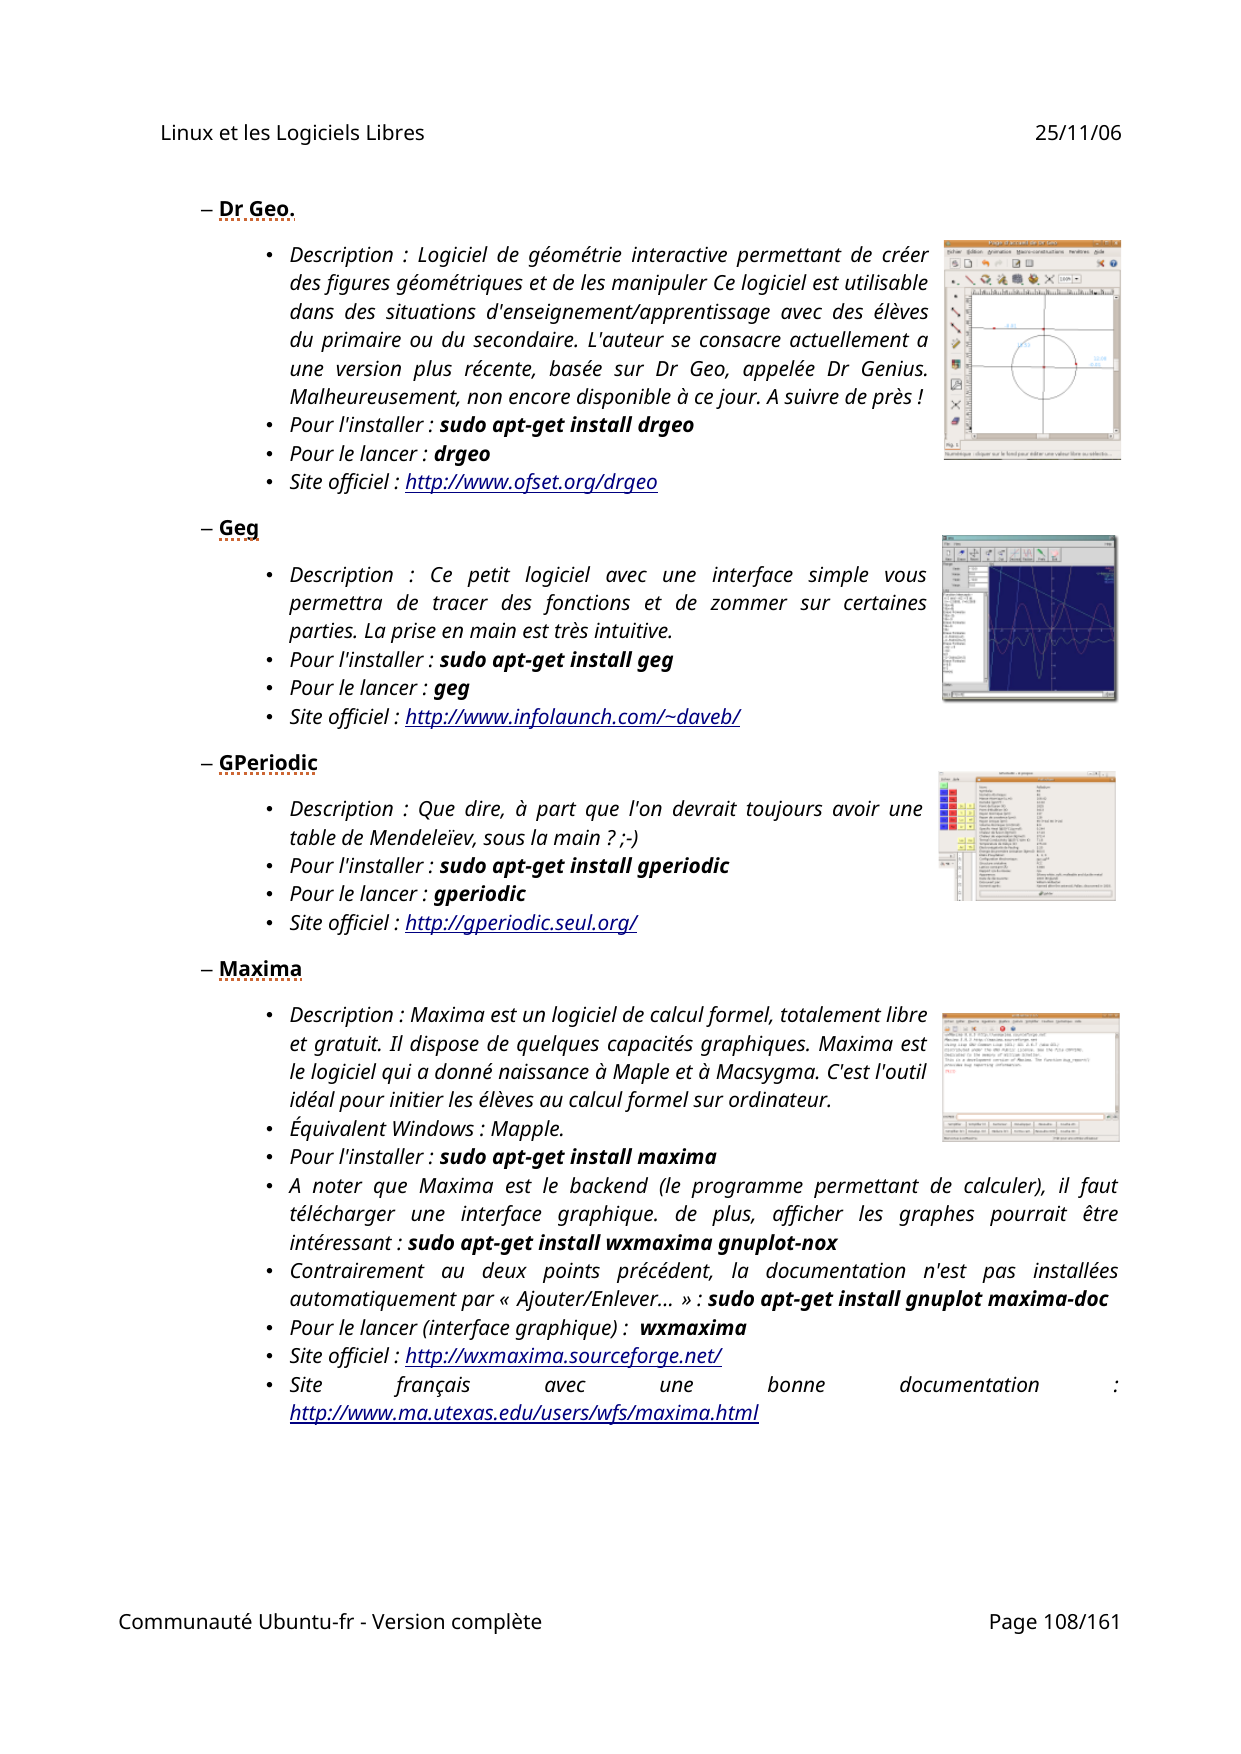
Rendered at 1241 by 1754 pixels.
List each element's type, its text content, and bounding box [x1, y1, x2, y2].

subtitle Geg [201, 513, 1122, 542]
list Description : Que dire, à part que l'on devrait toujours avoir une table de Mendeleïev, sous la main ? ;-) [266, 794, 938, 851]
subtitle Maxima [201, 954, 1122, 982]
picture [942, 535, 1120, 704]
list Contrairement au deux points précédent, la documentation n'est pas installées automatiquement par « Ajouter/Enlever... » : sudo apt-get install gnuplot maxima-doc [266, 1256, 1122, 1313]
list Pour l'installer : sudo apt-get install gperiodic [266, 851, 938, 879]
subtitle Dr Geo. [201, 194, 1122, 222]
list Pour le lancer : drgeo [266, 439, 1122, 467]
list Description : Ce petit logiciel avec une interface simple vous permettra de tracer des fonctions et de zommer sur certaines parties. La prise en main est très intuitive. [266, 560, 942, 645]
list Pour le lancer : gperiodic [266, 879, 1122, 908]
list Description : Logiciel de géométrie interactive permettant de créer des figures géométriques et de les manipuler Ce logiciel est utilisable dans des situations d'enseignement/apprentissage avec des élèves du primaire ou du secondaire. L'auteur se consacre actuellement a une version plus récente, basée sur Dr Geo, appelée Dr Genius. Malheureusement, non encore disponible à ce jour. A suivre de près ! [266, 240, 943, 411]
list Pour le lancer : geg [266, 673, 942, 702]
list Site français avec une bonne documentation : http://www.ma.utexas.edu/users/wfs/maxima.html [266, 1370, 1122, 1427]
list Pour le lancer (interface graphique) : wxmaxima [266, 1313, 1122, 1341]
list Site officiel : http://wxmaxima.sourceforge.net/ [266, 1341, 1122, 1370]
picture [943, 240, 1122, 460]
list Équivalent Windows : Mapple. [266, 1114, 942, 1142]
list Pour l'installer : sudo apt-get install maxima [266, 1142, 1122, 1171]
list Site officiel : http://gperiodic.seul.org/ [266, 908, 1122, 936]
list A noter que Maxima est le backend (le programme permettant de calculer), il faut télécharger une interface graphique. de plus, afficher les graphes pourrait être intéressant : sudo apt-get install wxmaxima gnuplot-nox [266, 1171, 1122, 1256]
list Description : Maxima est un logiciel de calcul formel, totalement libre et gratuit. Il dispose de quelques capacités graphiques. Maxima est le logiciel qui a donné naissance à Maple et à Macsygma. C'est l'outil idéal pour initier les élèves au calcul formel sur ordinateur. [266, 1000, 1122, 1114]
list Pour l'installer : sudo apt-get install drgeo [266, 411, 943, 439]
picture [938, 771, 1116, 901]
list Site officiel : http://www.ofset.org/drgeo [266, 467, 1122, 496]
picture [942, 1013, 1120, 1142]
subtitle GPeriodic [201, 748, 1122, 776]
list Pour l'installer : sudo apt-get install geg [266, 645, 942, 673]
list Site officiel : http://www.infolaunch.com/~daveb/ [266, 702, 1122, 730]
